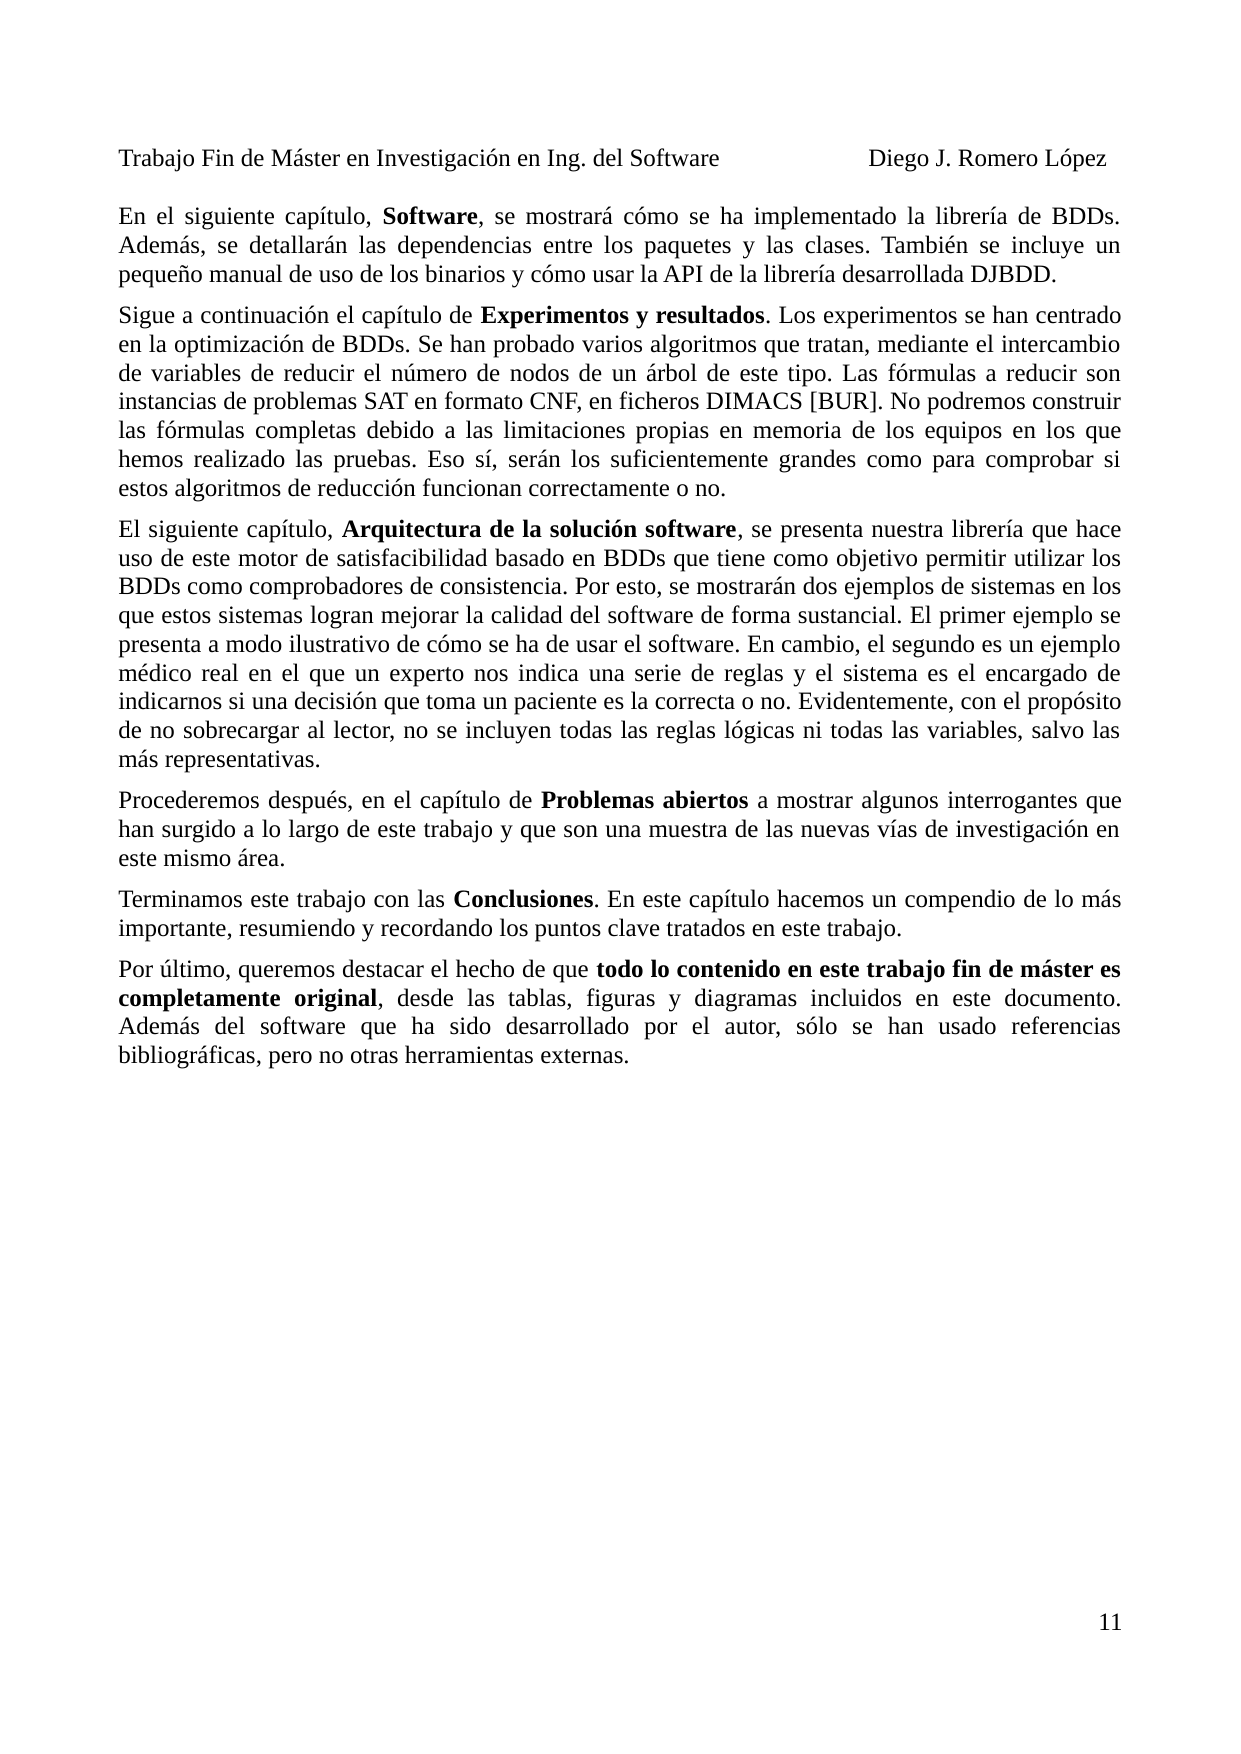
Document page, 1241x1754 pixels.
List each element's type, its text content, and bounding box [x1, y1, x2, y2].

text El siguiente capítulo, Arquitectura de la solución software, se presenta nuestra librería que hace uso de este motor de satisfacibilidad basado en BDDs que tiene como objetivo permitir utilizar los BDDs como comprobadores de consistencia. Por esto, se mostrarán dos ejemplos de sistemas en los que estos sistemas logran mejorar la calidad del software de forma sustancial. El primer ejemplo se presenta a modo ilustrativo de cómo se ha de usar el software. En cambio, el segundo es un ejemplo médico real en el que un experto nos indica una serie de reglas y el sistema es el encargado de indicarnos si una decisión que toma un paciente es la correcta o no. Evidentemente, con el propósito de no sobrecargar al lector, no se incluyen todas las reglas lógicas ni todas las variables, salvo las más representativas. [118, 514, 1122, 773]
text Por último, queremos destacar el hecho de que todo lo contenido en este trabajo fin de máster es completamente original, desde las tablas, figuras y diagramas incluidos en este documento. Además del software que ha sido desarrollado por el autor, sólo se han usado referencias bibliográficas, pero no otras herramientas externas. [118, 954, 1122, 1069]
text En el siguiente capítulo, Software, se mostrará cómo se ha implementado la librería de BDDs. Además, se detallarán las dependencias entre los paquetes y las clases. También se incluye un pequeño manual de uso de los binarios y cómo usar la API de la librería desarrollada DJBDD. [118, 201, 1122, 288]
text Terminamos este trabajo con las Conclusiones. En este capítulo hacemos un compendio de lo más importante, resumiendo y recordando los puntos clave tratados en este trabajo. [118, 884, 1122, 941]
text Sigue a continuación el capítulo de Experimentos y resultados. Los experimentos se han centrado en la optimización de BDDs. Se han probado varios algoritmos que tratan, mediante el intercambio de variables de reducir el número de nodos de un árbol de este tipo. Las fórmulas a reducir son instancias de problemas SAT en formato CNF, en ficheros DIMACS [BUR]. No podremos construir las fórmulas completas debido a las limitaciones propias en memoria de los equipos en los que hemos realizado las pruebas. Eso sí, serán los suficientemente grandes como para comprobar si estos algoritmos de reducción funcionan correctamente o no. [118, 300, 1122, 501]
text Procederemos después, en el capítulo de Problemas abiertos a mostrar algunos interrogantes que han surgido a lo largo de este trabajo y que son una muestra de las nuevas vías de investigación en este mismo área. [118, 785, 1122, 871]
